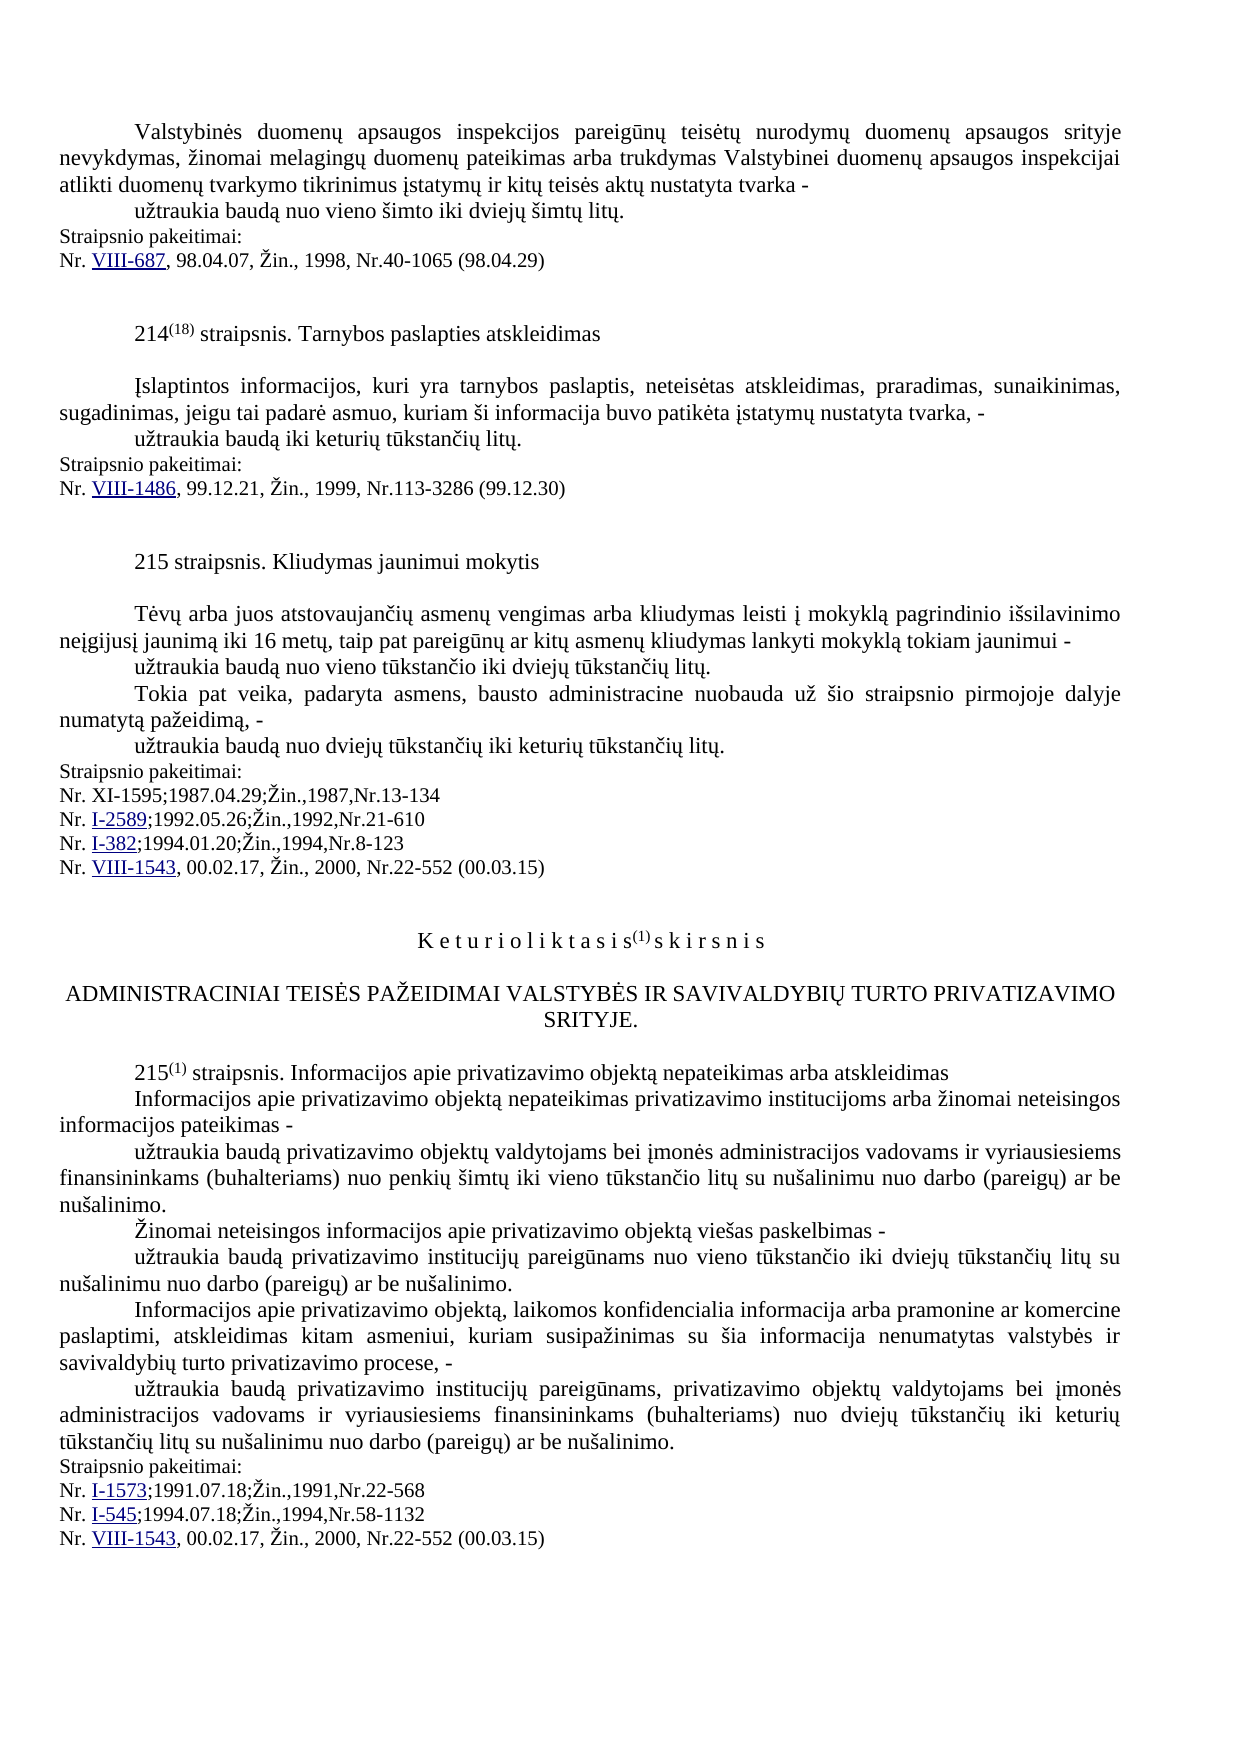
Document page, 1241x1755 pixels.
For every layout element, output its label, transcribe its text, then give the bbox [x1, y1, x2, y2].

text užtraukia baudą nuo dviejų tūkstančių iki keturių tūkstančių litų. [59, 732, 1122, 759]
text Straipsnio pakeitimai: [59, 1454, 1122, 1478]
text Straipsnio pakeitimai: [59, 452, 1122, 476]
text užtraukia baudą nuo vieno tūkstančio iki dviejų tūkstančių litų. [59, 653, 1122, 679]
text Nr. I-545;1994.07.18;Žin.,1994,Nr.58-1132 [59, 1502, 1122, 1526]
text 214(18) straipsnis. Tarnybos paslapties atskleidimas [59, 320, 1122, 346]
text užtraukia baudą nuo vieno šimto iki dviejų šimtų litų. [59, 197, 1122, 223]
text Nr. I-382;1994.01.20;Žin.,1994,Nr.8-123 [59, 831, 1122, 855]
text Informacijos apie privatizavimo objektą, laikomos konfidencialia informacija arba pramonine ar komercine paslaptimi, atskleidimas kitam asmeniui, kuriam susipažinimas su šia informacija nenumatytas valstybės ir savivaldybių turto privatizavimo procese, - [59, 1296, 1122, 1375]
text Informacijos apie privatizavimo objektą nepateikimas privatizavimo institucijoms arba žinomai neteisingos informacijos pateikimas - [59, 1085, 1122, 1138]
text Žinomai neteisingos informacijos apie privatizavimo objektą viešas paskelbimas - [59, 1217, 1122, 1243]
text Nr. VIII-1543, 00.02.17, Žin., 2000, Nr.22-552 (00.03.15) [59, 855, 1122, 879]
text Nr. VIII-1486, 99.12.21, Žin., 1999, Nr.113-3286 (99.12.30) [59, 476, 1122, 500]
text Straipsnio pakeitimai: [59, 223, 1122, 248]
text Nr. I-2589;1992.05.26;Žin.,1992,Nr.21-610 [59, 807, 1122, 831]
text 215 straipsnis. Kliudymas jaunimui mokytis [59, 548, 1122, 574]
text 215(1) straipsnis. Informacijos apie privatizavimo objektą nepateikimas arba atskleidimas [134, 1059, 1122, 1085]
text ADMINISTRACINIAI TEISĖS PAŽEIDIMAI VALSTYBĖS IR SAVIVALDYBIŲ TURTO PRIVATIZAVIMO SRITYJE. [59, 980, 1122, 1032]
text Tėvų arba juos atstovaujančių asmenų vengimas arba kliudymas leisti į mokyklą pagrindinio išsilavinimo neįgijusį jaunimą iki 16 metų, taip pat pareigūnų ar kitų asmenų kliudymas lankyti mokyklą tokiam jaunimui - [59, 601, 1122, 653]
text užtraukia baudą privatizavimo institucijų pareigūnams, privatizavimo objektų valdytojams bei įmonės administracijos vadovams ir vyriausiesiems finansininkams (buhalteriams) nuo dviejų tūkstančių iki keturių tūkstančių litų su nušalinimu nuo darbo (pareigų) ar be nušalinimo. [59, 1375, 1122, 1454]
text Valstybinės duomenų apsaugos inspekcijos pareigūnų teisėtų nurodymų duomenų apsaugos srityje nevykdymas, žinomai melagingų duomenų pateikimas arba trukdymas Valstybinei duomenų apsaugos inspekcijai atlikti duomenų tvarkymo tikrinimus įstatymų ir kitų teisės aktų nustatyta tvarka - [59, 118, 1122, 197]
text užtraukia baudą iki keturių tūkstančių litų. [134, 425, 1122, 452]
text K e t u r i o l i k t a s i s(1) s k i r s n i s [59, 927, 1122, 953]
text Nr. XI-1595;1987.04.29;Žin.,1987,Nr.13-134 [59, 783, 1122, 807]
text Tokia pat veika, padaryta asmens, bausto administracine nuobauda už šio straipsnio pirmojoje dalyje numatytą pažeidimą, - [59, 679, 1122, 732]
text užtraukia baudą privatizavimo objektų valdytojams bei įmonės administracijos vadovams ir vyriausiesiems finansininkams (buhalteriams) nuo penkių šimtų iki vieno tūkstančio litų su nušalinimu nuo darbo (pareigų) ar be nušalinimo. [59, 1138, 1122, 1217]
text Nr. I-1573;1991.07.18;Žin.,1991,Nr.22-568 [59, 1478, 1122, 1502]
text Nr. VIII-687, 98.04.07, Žin., 1998, Nr.40-1065 (98.04.29) [59, 248, 1122, 272]
text Nr. VIII-1543, 00.02.17, Žin., 2000, Nr.22-552 (00.03.15) [59, 1526, 1122, 1550]
text Įslaptintos informacijos, kuri yra tarnybos paslaptis, neteisėtas atskleidimas, praradimas, sunaikinimas, sugadinimas, jeigu tai padarė asmuo, kuriam ši informacija buvo patikėta įstatymų nustatyta tvarka, - [59, 372, 1122, 425]
text užtraukia baudą privatizavimo institucijų pareigūnams nuo vieno tūkstančio iki dviejų tūkstančių litų su nušalinimu nuo darbo (pareigų) ar be nušalinimo. [59, 1243, 1122, 1296]
text Straipsnio pakeitimai: [59, 759, 1122, 783]
